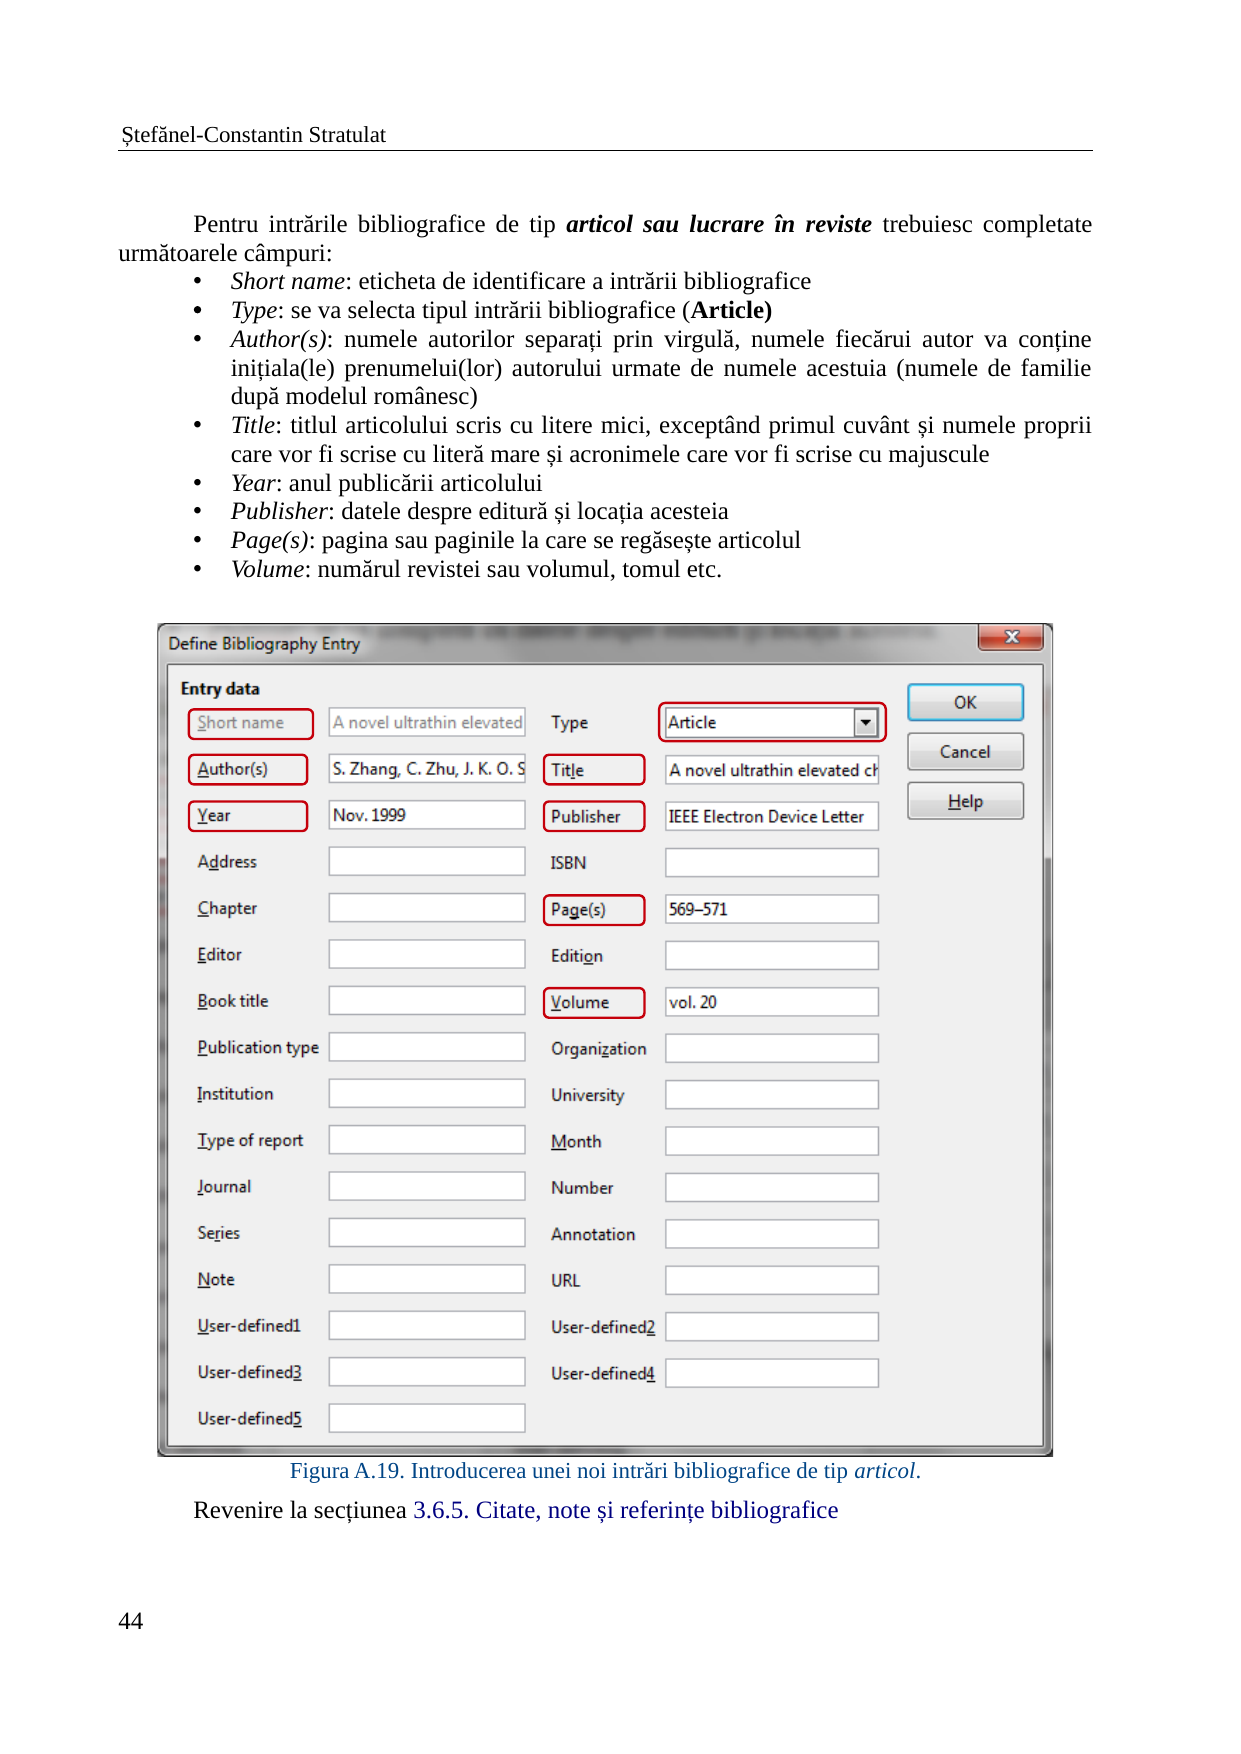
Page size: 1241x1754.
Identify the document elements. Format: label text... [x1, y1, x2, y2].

picture [157, 623, 1054, 1457]
list Short name: eticheta de identificare a intrării bibliografice [193, 266, 1093, 295]
list Year: anul publicării articolului [193, 468, 1093, 496]
list Publisher: datele despre editură și locația acesteia [193, 496, 1093, 525]
text Revenire la secțiunea 3.6.5. Citate, note și referințe bibliografice [118, 611, 1093, 1524]
list Author(s): numele autorilor separați prin virgulă, numele fiecărui autor va conține inițiala(le) prenumelui(lor) autorului urmate de numele acestuia (numele de familie după modelul românesc) [193, 324, 1093, 410]
text Pentru intrările bibliografice de tip articol sau lucrare în reviste trebuiesc completate următoarele câmpuri: [118, 209, 1093, 266]
list Page(s): pagina sau paginile la care se regăsește articolul [193, 525, 1093, 554]
list Type: se va selecta tipul intrării bibliografice (Article) [193, 295, 1093, 324]
list Title: titlul articolului scris cu litere mici, exceptând primul cuvânt și numele proprii care vor fi scrise cu literă mare și acronimele care vor fi scrise cu majuscule [193, 410, 1093, 468]
text Figura A.19. Introducerea unei noi intrări bibliografice de tip articol. [118, 1457, 1092, 1483]
list Volume: numărul revistei sau volumul, tomul etc. [193, 554, 1093, 583]
